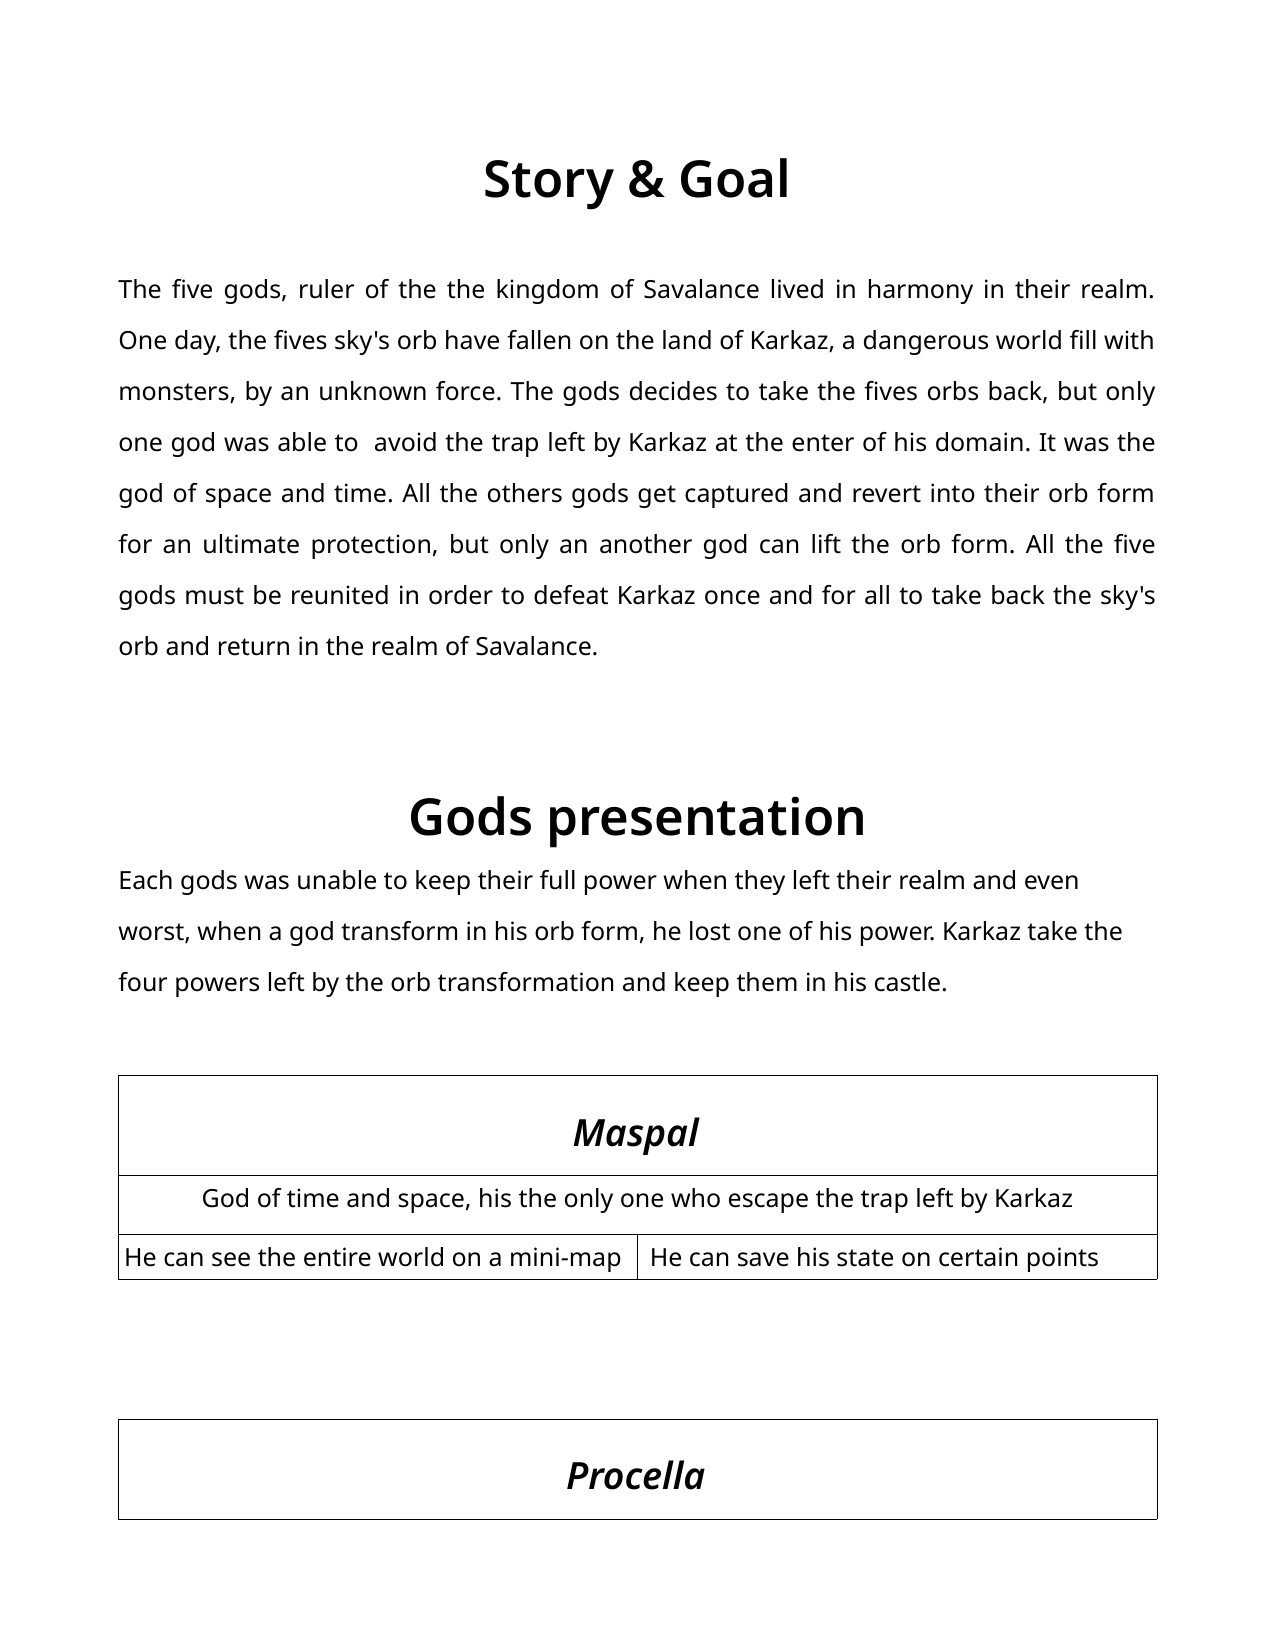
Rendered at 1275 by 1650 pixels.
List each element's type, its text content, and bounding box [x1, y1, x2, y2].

subtitle Gods presentation [118, 781, 1157, 851]
table_header Maspal [119, 1076, 1157, 1175]
table_cell God of time and space, his the only one who escape the trap left by Karkaz [119, 1176, 1157, 1233]
text Each gods was unable to keep their full power when they left their realm and even worst, when a god transform in his orb form, he lost one of his power. Karkaz take the four powers left by the orb transformation and keep them in his castle. [118, 863, 1157, 999]
table_cell He can save his state on certain points [638, 1235, 1157, 1279]
table_cell He can see the entire world on a mini-map [119, 1235, 637, 1279]
text The five gods, ruler of the the kingdom of Savalance lived in harmony in their realm. One day, the fives sky's orb have fallen on the land of Karkaz, a dangerous world fill with monsters, by an unknown force. The gods decides to take the fives orbs back, but only one god was able to avoid the trap left by Karkaz at the enter of his domain. It was the god of space and time. All the others gods get captured and revert into their orb form for an ultimate protection, but only an another god can lift the orb form. All the five gods must be reunited in order to defeat Karkaz once and for all to take back the sky's orb and return in the realm of Savalance. [118, 272, 1157, 663]
subtitle Story & Goal [118, 143, 1157, 213]
table_header Procella [119, 1420, 1157, 1519]
